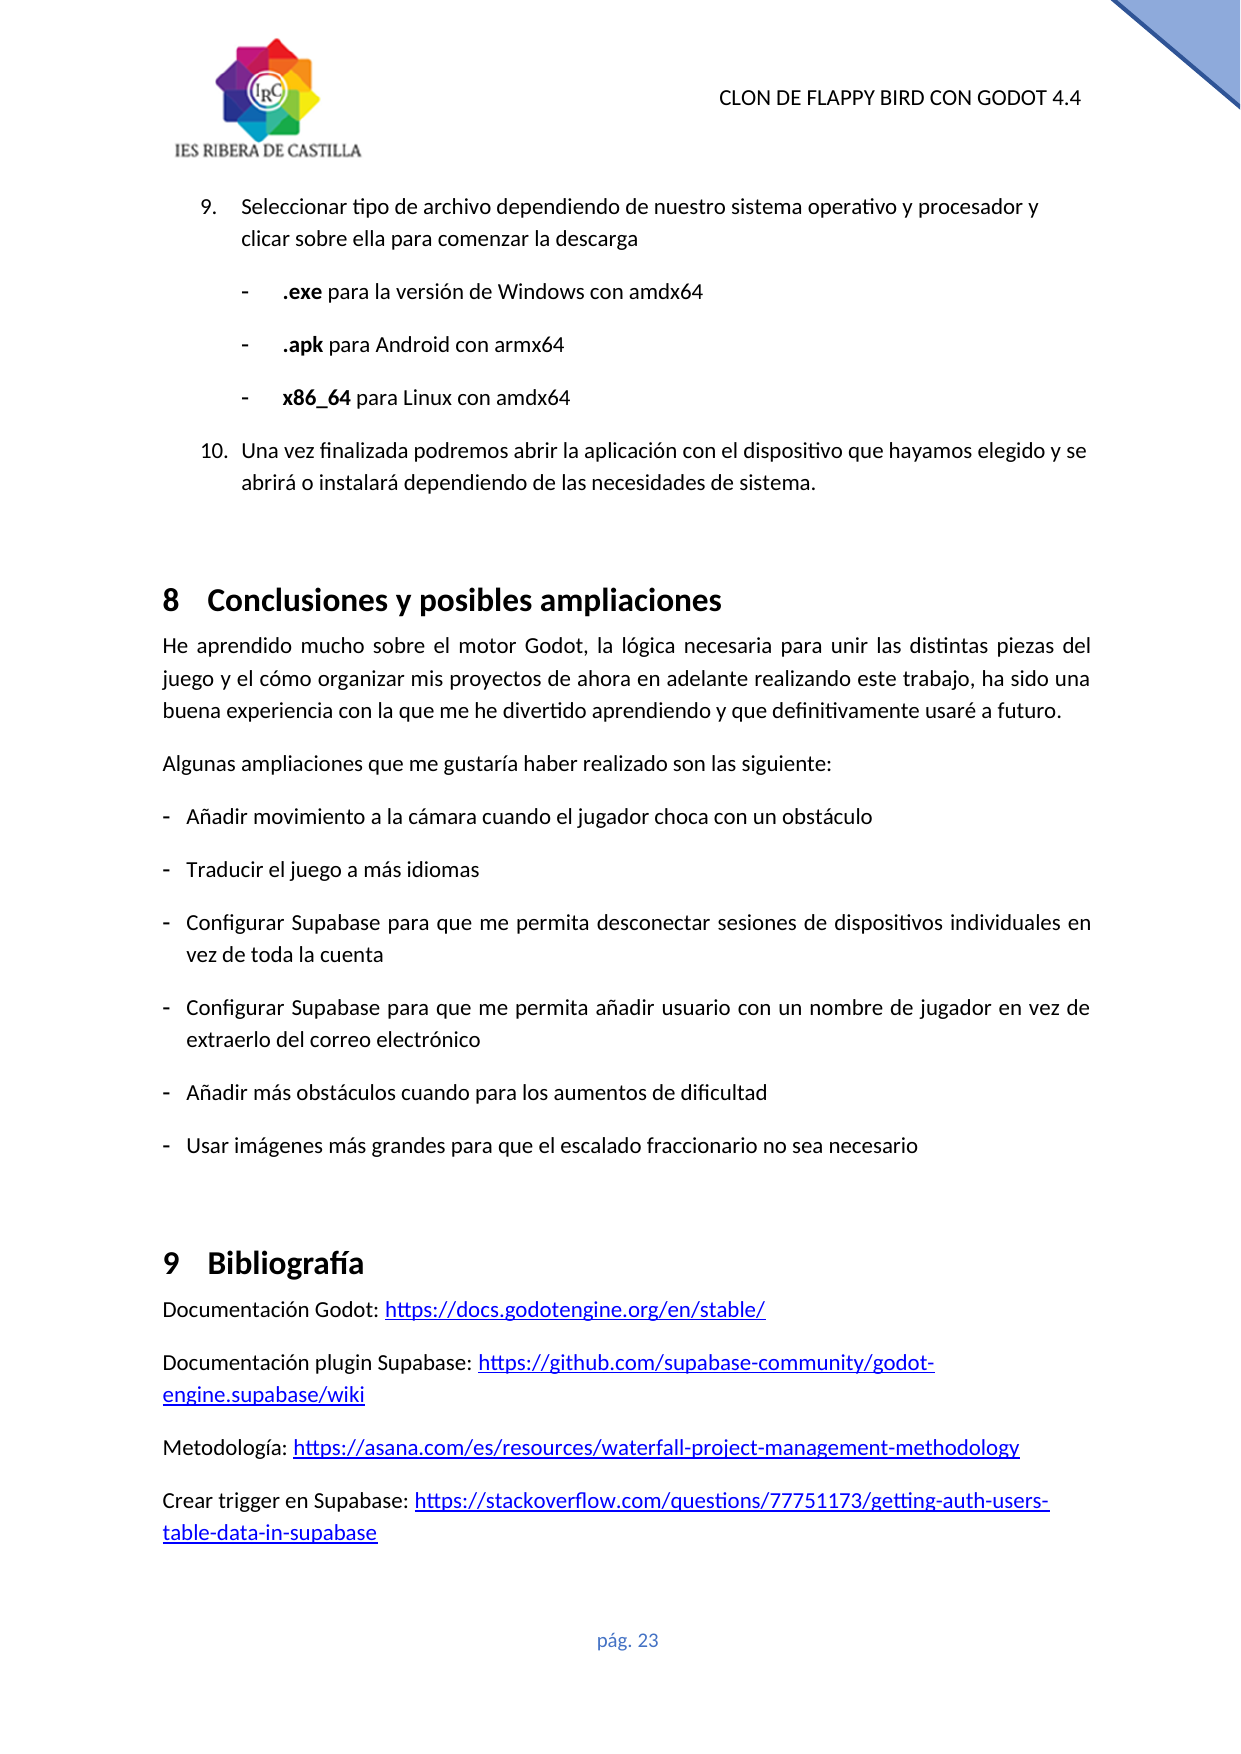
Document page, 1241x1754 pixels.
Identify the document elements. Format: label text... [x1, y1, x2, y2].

list Usar imágenes más grandes para que el escalado fraccionario no sea necesario [162, 1132, 1093, 1159]
list Añadir más obstáculos cuando para los aumentos de dificultad [162, 1078, 1093, 1107]
list Configurar Supabase para que me permita añadir usuario con un nombre de jugador en vez de extraerlo del correo electrónico [162, 993, 1093, 1053]
text Documentación plugin Supabase: https://github.com/supabase-community/godot-engine.supabase/wiki [162, 1348, 1093, 1408]
text Metodología: https://asana.com/es/resources/waterfall-project-management-methodology [162, 1433, 1093, 1461]
text Documentación Godot: https://docs.godotengine.org/en/stable/ [162, 1295, 1093, 1323]
picture [173, 29, 366, 164]
text Crear trigger en Supabase: https://stackoverflow.com/questions/77751173/getting-auth-users-table-data-in-supabase [162, 1486, 1093, 1546]
list .exe para la versión de Windows con amdx64 [241, 277, 1093, 305]
list Configurar Supabase para que me permita desconectar sesiones de dispositivos individuales en vez de toda la cuenta [162, 908, 1093, 968]
list .apk para Android con armx64 [241, 330, 1093, 358]
subtitle Bibliografía [162, 1242, 1093, 1282]
list Una vez finalizada podremos abrir la aplicación con el dispositivo que hayamos elegido y se abrirá o instalará dependiendo de las necesidades de sistema. [200, 436, 1093, 496]
list x86_64 para Linux con amdx64 [241, 383, 1093, 411]
text He aprendido mucho sobre el motor Godot, la lógica necesaria para unir las distintas piezas del juego y el cómo organizar mis proyectos de ahora en adelante realizando este trabajo, ha sido una buena experiencia con la que me he divertido aprendiendo y que definitivamente usaré a futuro. [162, 632, 1093, 724]
list Traducir el juego a más idiomas [162, 855, 1093, 883]
list Seleccionar tipo de archivo dependiendo de nuestro sistema operativo y procesador y clicar sobre ella para comenzar la descarga [200, 192, 1093, 252]
subtitle Conclusiones y posibles ampliaciones [162, 579, 1093, 619]
text Algunas ampliaciones que me gustaría haber realizado son las siguiente: [162, 749, 1093, 777]
list Añadir movimiento a la cámara cuando el jugador choca con un obstáculo [162, 802, 1093, 830]
